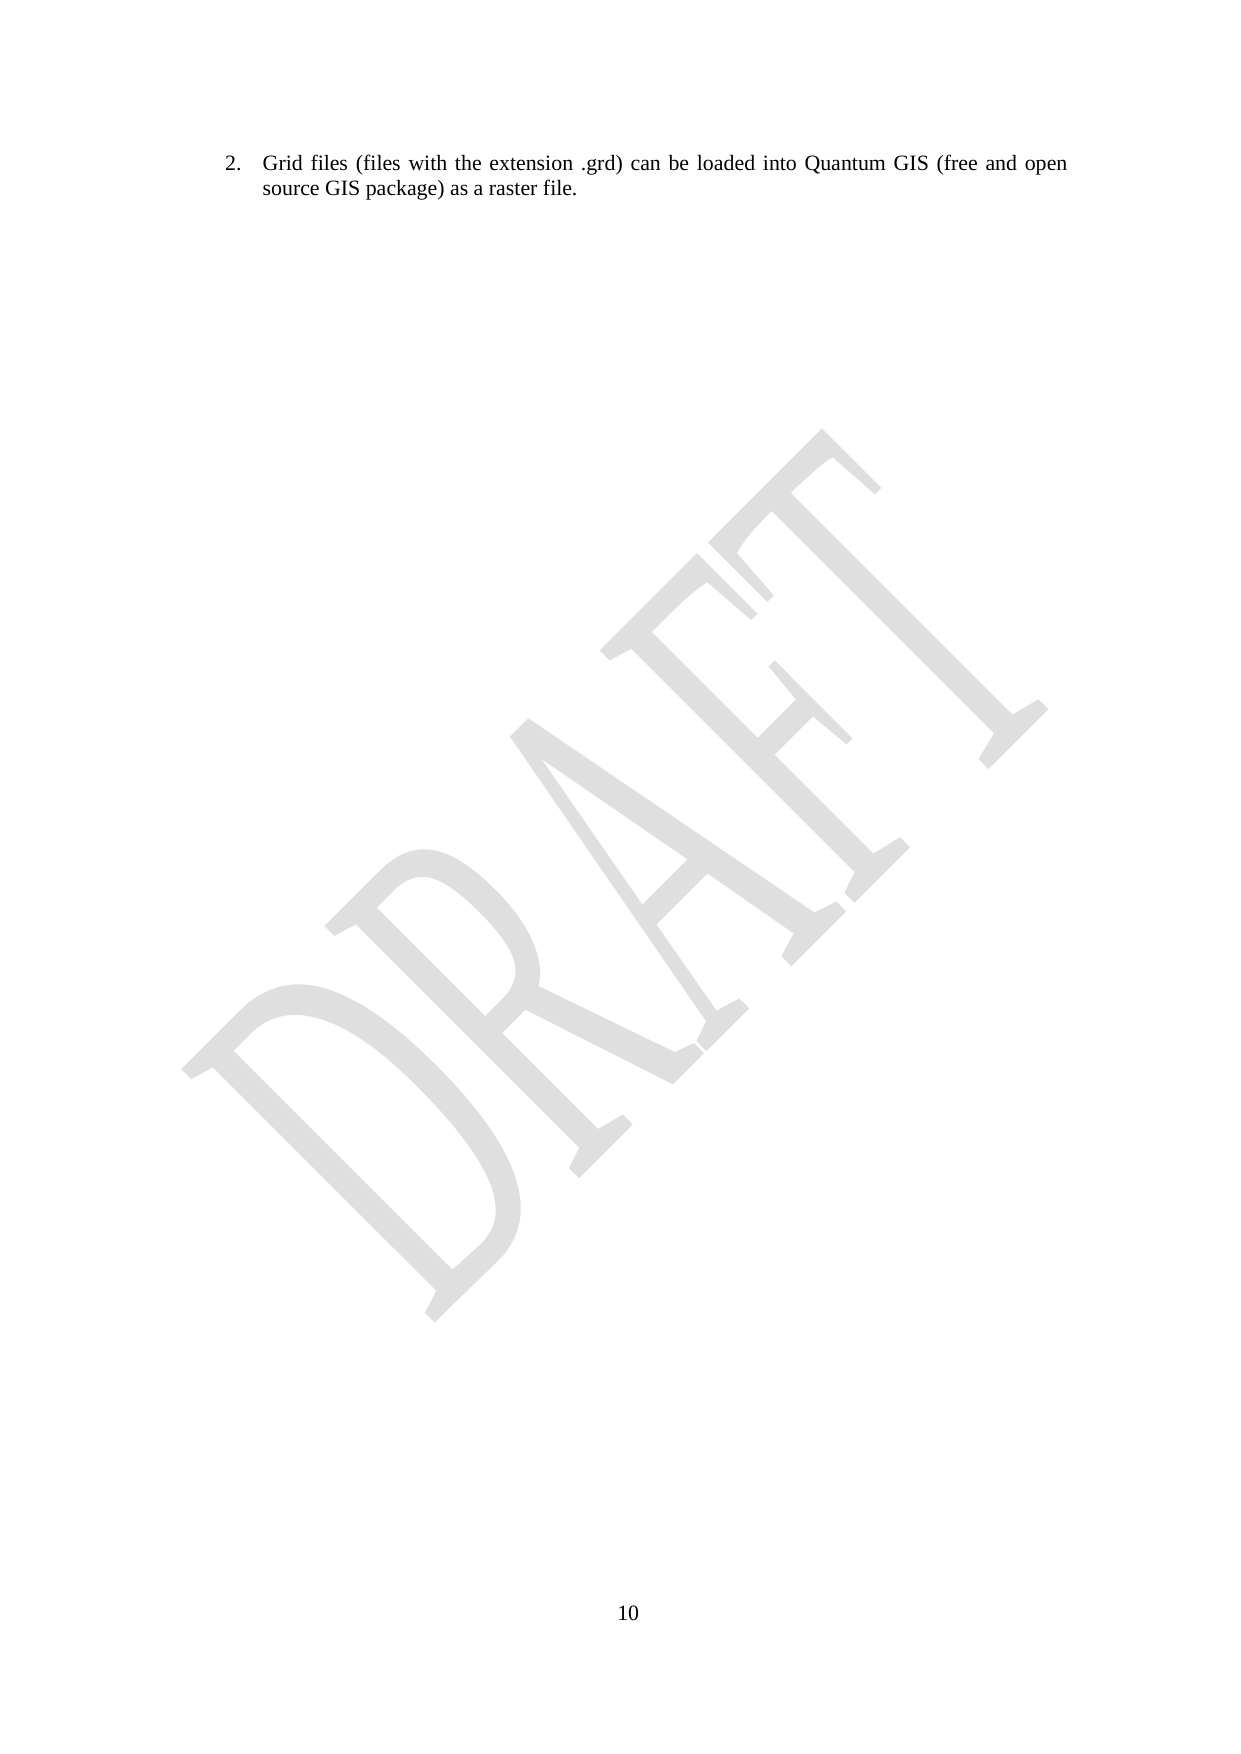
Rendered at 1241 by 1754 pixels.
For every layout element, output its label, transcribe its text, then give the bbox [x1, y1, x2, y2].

list Grid files (files with the extension .grd) can be loaded into Quantum GIS (free and open source GIS package) as a raster file. [225, 150, 1069, 200]
